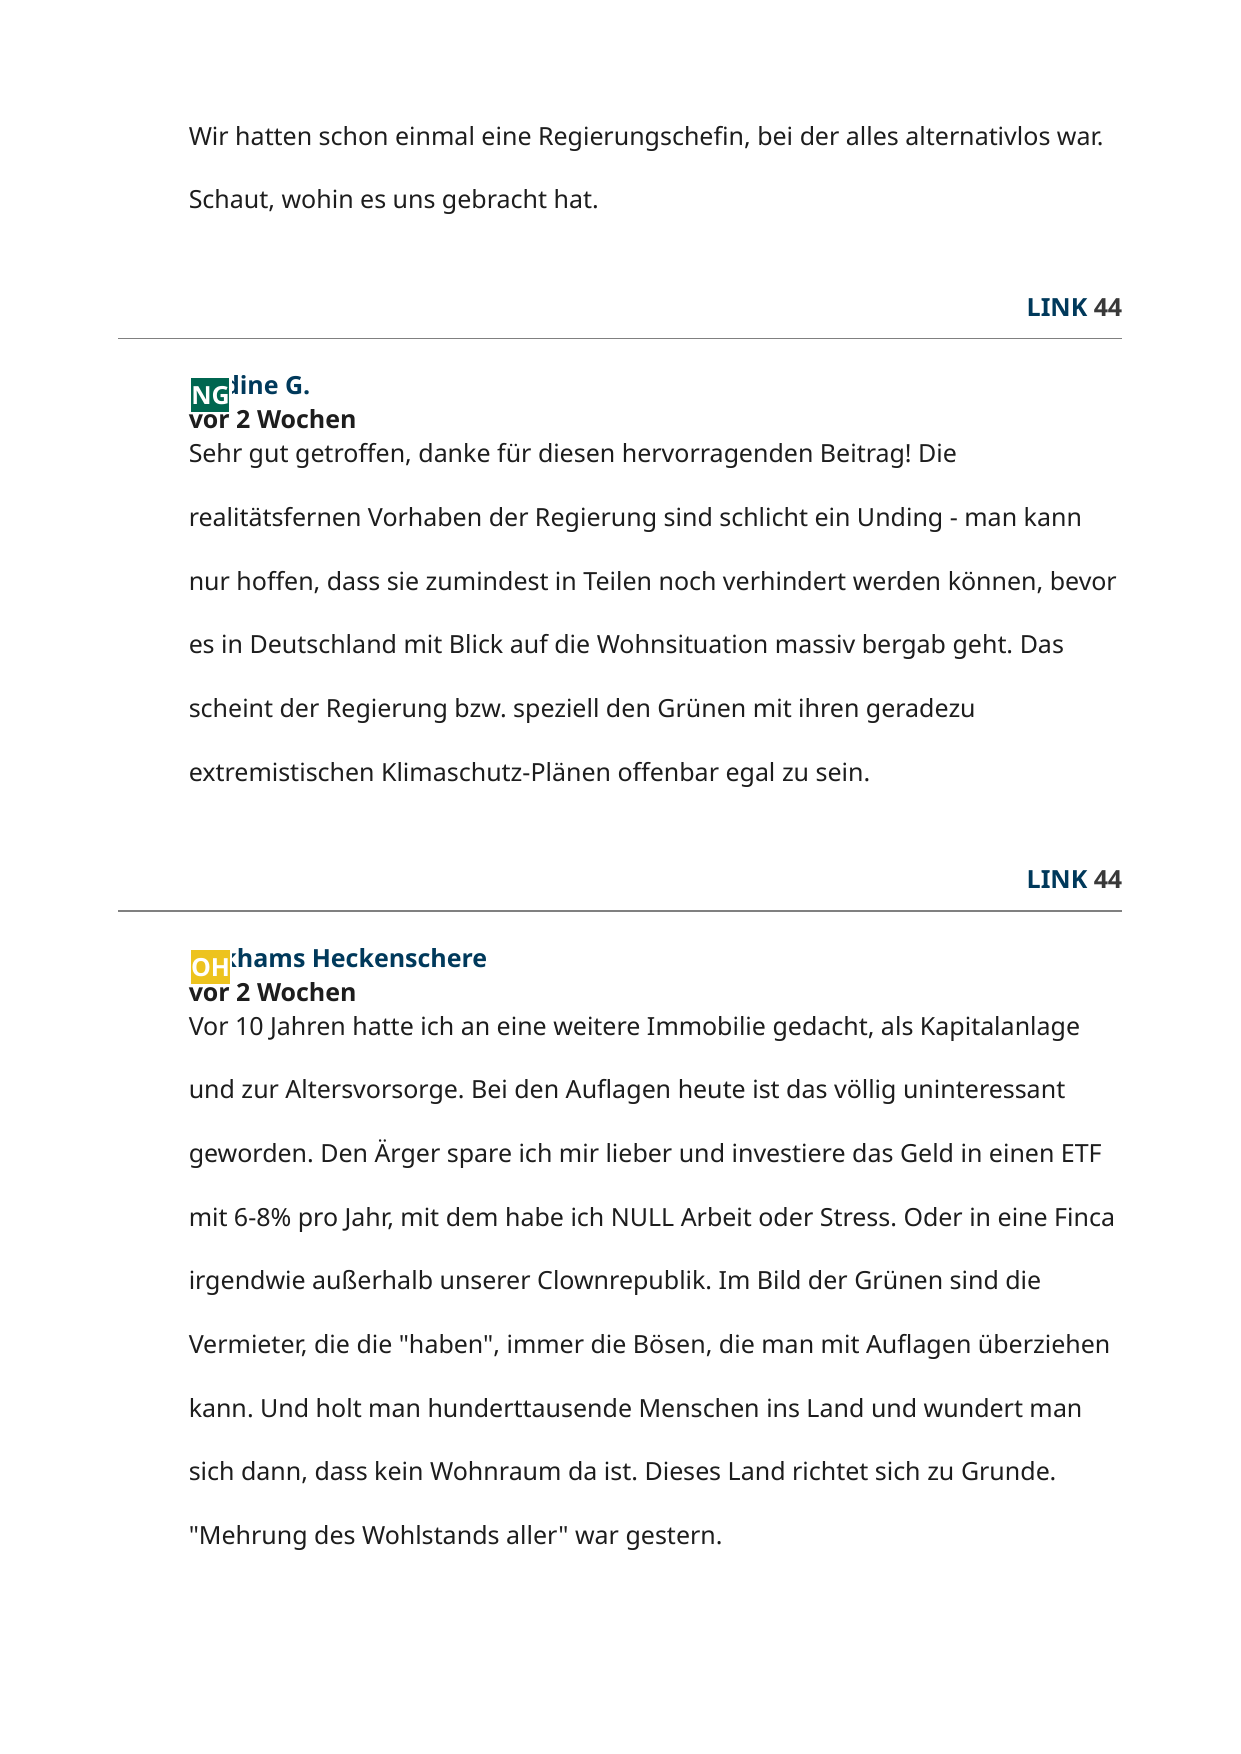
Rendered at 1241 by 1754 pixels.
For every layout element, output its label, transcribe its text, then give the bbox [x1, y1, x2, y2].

text LINK 44 [188, 818, 1122, 896]
text vor 2 Wochen [188, 402, 1122, 436]
text Nadine G. [232, 368, 1122, 402]
text LINK 44 [188, 245, 1122, 323]
text Sehr gut getroffen, danke für diesen hervorragenden Beitrag! Die realitätsfernen Vorhaben der Regierung sind schlicht ein Unding - man kann nur hoffen, dass sie zumindest in Teilen noch verhindert werden können, bevor es in Deutschland mit Blick auf die Wohnsituation massiv bergab geht. Das scheint der Regierung bzw. speziell den Grünen mit ihren geradezu extremistischen Klimaschutz-Plänen offenbar egal zu sein. [188, 436, 1122, 788]
text vor 2 Wochen [188, 974, 1122, 1008]
text NG [188, 368, 232, 412]
text Vor 10 Jahren hatte ich an eine weitere Immobilie gedacht, als Kapitalanlage und zur Altersvorsorge. Bei den Auflagen heute ist das völlig uninteressant geworden. Den Ärger spare ich mir lieber und investiere das Geld in einen ETF mit 6-8% pro Jahr, mit dem habe ich NULL Arbeit oder Stress. Oder in eine Finca irgendwie außerhalb unserer Clownrepublik. Im Bild der Grünen sind die Vermieter, die die "haben", immer die Bösen, die man mit Auflagen überziehen kann. Und holt man hunderttausende Menschen ins Land und wundert man sich dann, dass kein Wohnraum da ist. Dieses Land richtet sich zu Grunde. "Mehrung des Wohlstands aller" war gestern. [188, 1008, 1122, 1552]
text Ockhams Heckenschere [232, 940, 1122, 974]
text OH [188, 940, 232, 984]
text Wir hatten schon einmal eine Regierungschefin, bei der alles alternativlos war. Schaut, wohin es uns gebracht hat. [188, 118, 1122, 216]
